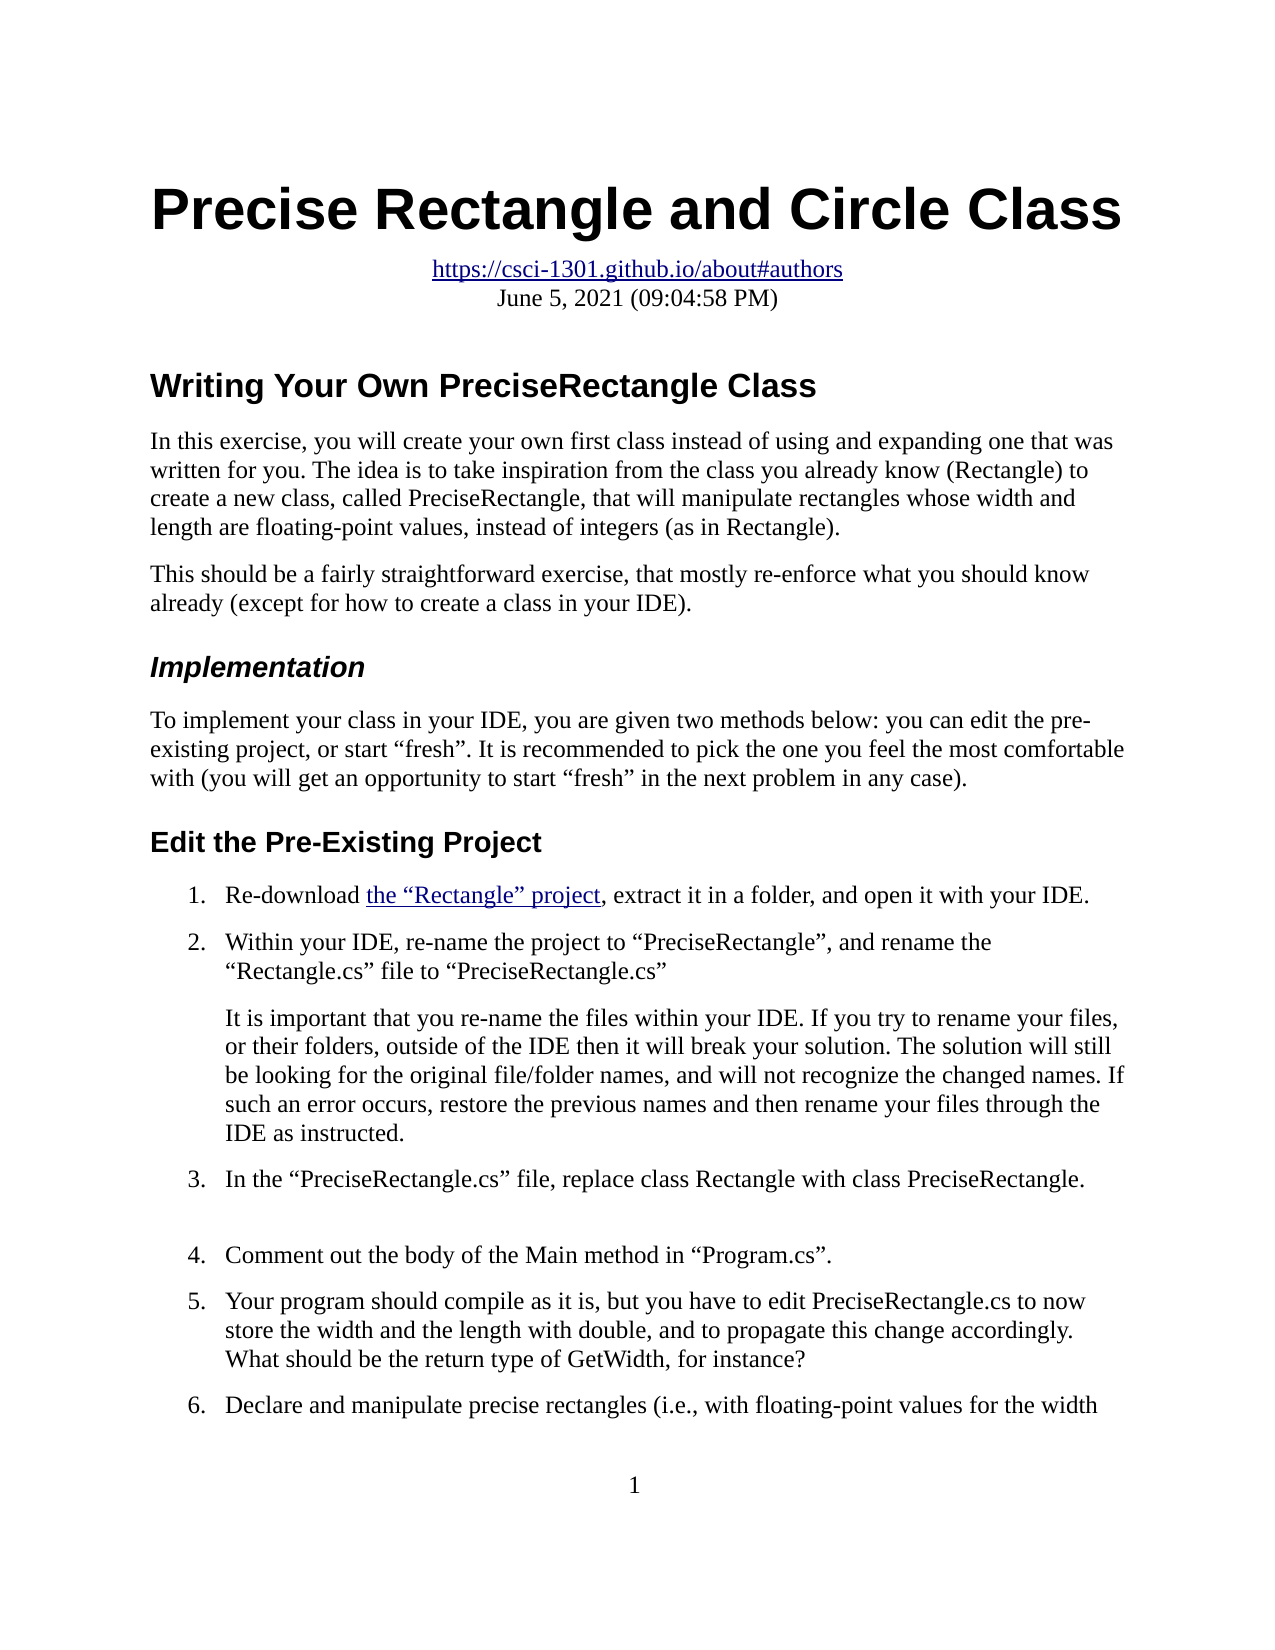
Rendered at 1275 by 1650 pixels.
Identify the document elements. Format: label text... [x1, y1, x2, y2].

list Within your IDE, re-name the project to “PreciseRectangle”, and rename the “Rectangle.cs” file to “PreciseRectangle.cs” [187, 927, 1125, 985]
list Your program should compile as it is, but you have to edit PreciseRectangle.cs to now store the width and the length with double, and to propagate this change accordingly. What should be the return type of GetWidth, for instance? [187, 1286, 1125, 1373]
text This should be a fairly straightforward exercise, that mostly re-enforce what you should know already (except for how to create a class in your IDE). [150, 559, 1125, 616]
text To implement your class in your IDE, you are given two methods below: you can edit the pre-existing project, or start “fresh”. It is recommended to pick the one you feel the most comfortable with (you will get an opportunity to start “fresh” in the next problem in any case). [150, 705, 1125, 792]
list Declare and manipulate precise rectangles (i.e., with floating-point values for the width [187, 1391, 1125, 1419]
title Precise Rectangle and Circle Class [150, 175, 1125, 242]
text In this exercise, you will create your own first class instead of using and expanding one that was written for you. The idea is to take inspiration from the class you already know (Rectangle) to create a new class, called PreciseRectangle, that will manipulate rectangles whose width and length are floating-point values, instead of integers (as in Rectangle). [150, 426, 1125, 541]
list It is important that you re-name the files within your IDE. If you try to rename your files, or their folders, outside of the IDE then it will break your solution. The solution will still be looking for the original file/folder names, and will not recognize the changed names. If such an error occurs, restore the previous names and then rename your files through the IDE as instructed. [187, 1003, 1125, 1146]
text https://csci-1301.github.io/about#authors [150, 254, 1125, 283]
subtitle Writing Your Own PreciseRectangle Class [150, 366, 1125, 404]
list In the “PreciseRectangle.cs” file, replace class Rectangle with class PreciseRectangle. [187, 1164, 1125, 1222]
list Comment out the body of the Main method in “Program.cs”. [187, 1240, 1125, 1268]
text June 5, 2021 (09:04:58 PM) [150, 283, 1125, 312]
subtitle Implementation [150, 650, 1125, 684]
list Re-download the “Rectangle” project, extract it in a folder, and open it with your IDE. [187, 881, 1125, 909]
subtitle Edit the Pre-Existing Project [150, 826, 1125, 859]
